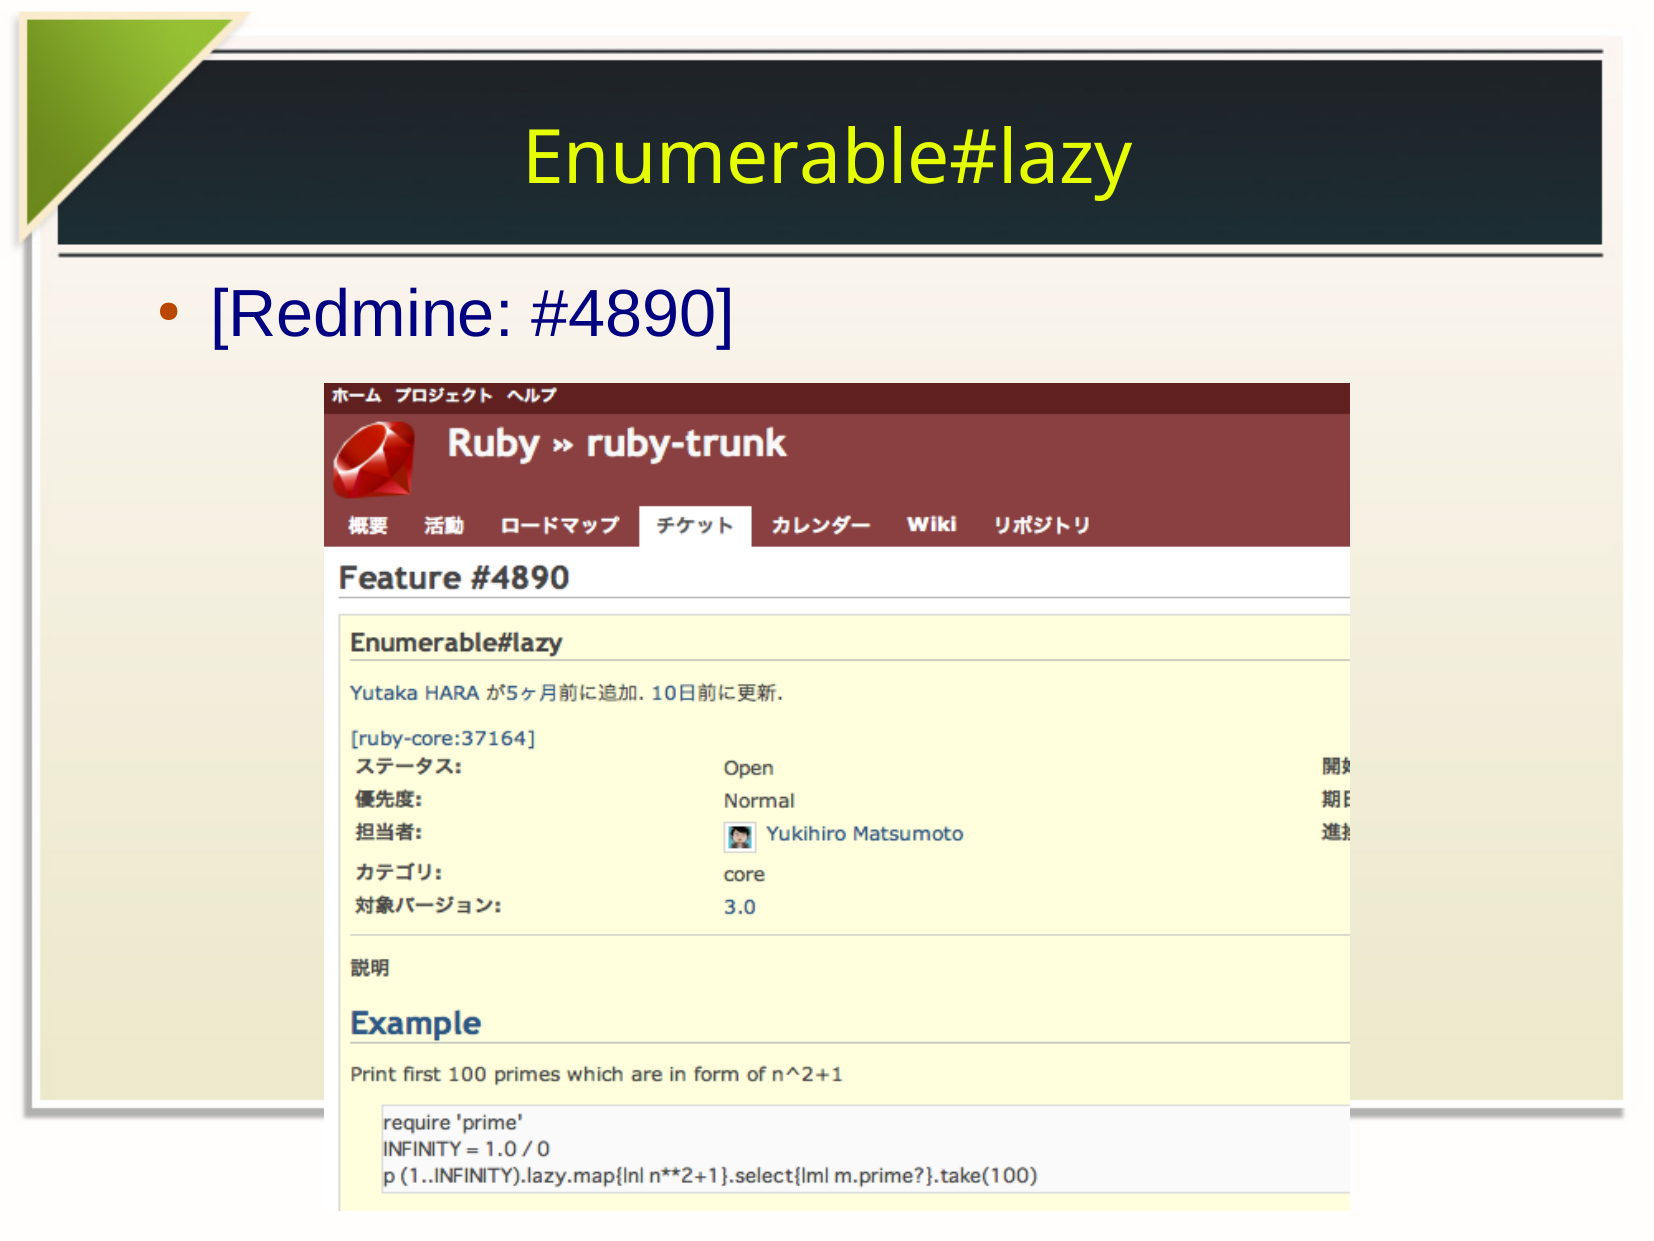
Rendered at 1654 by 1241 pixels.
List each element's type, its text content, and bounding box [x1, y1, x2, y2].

picture [0, 0, 1654, 1241]
title Enumerable#lazy [121, 73, 1534, 237]
list [Redmine: #4890] [121, 276, 1534, 1087]
